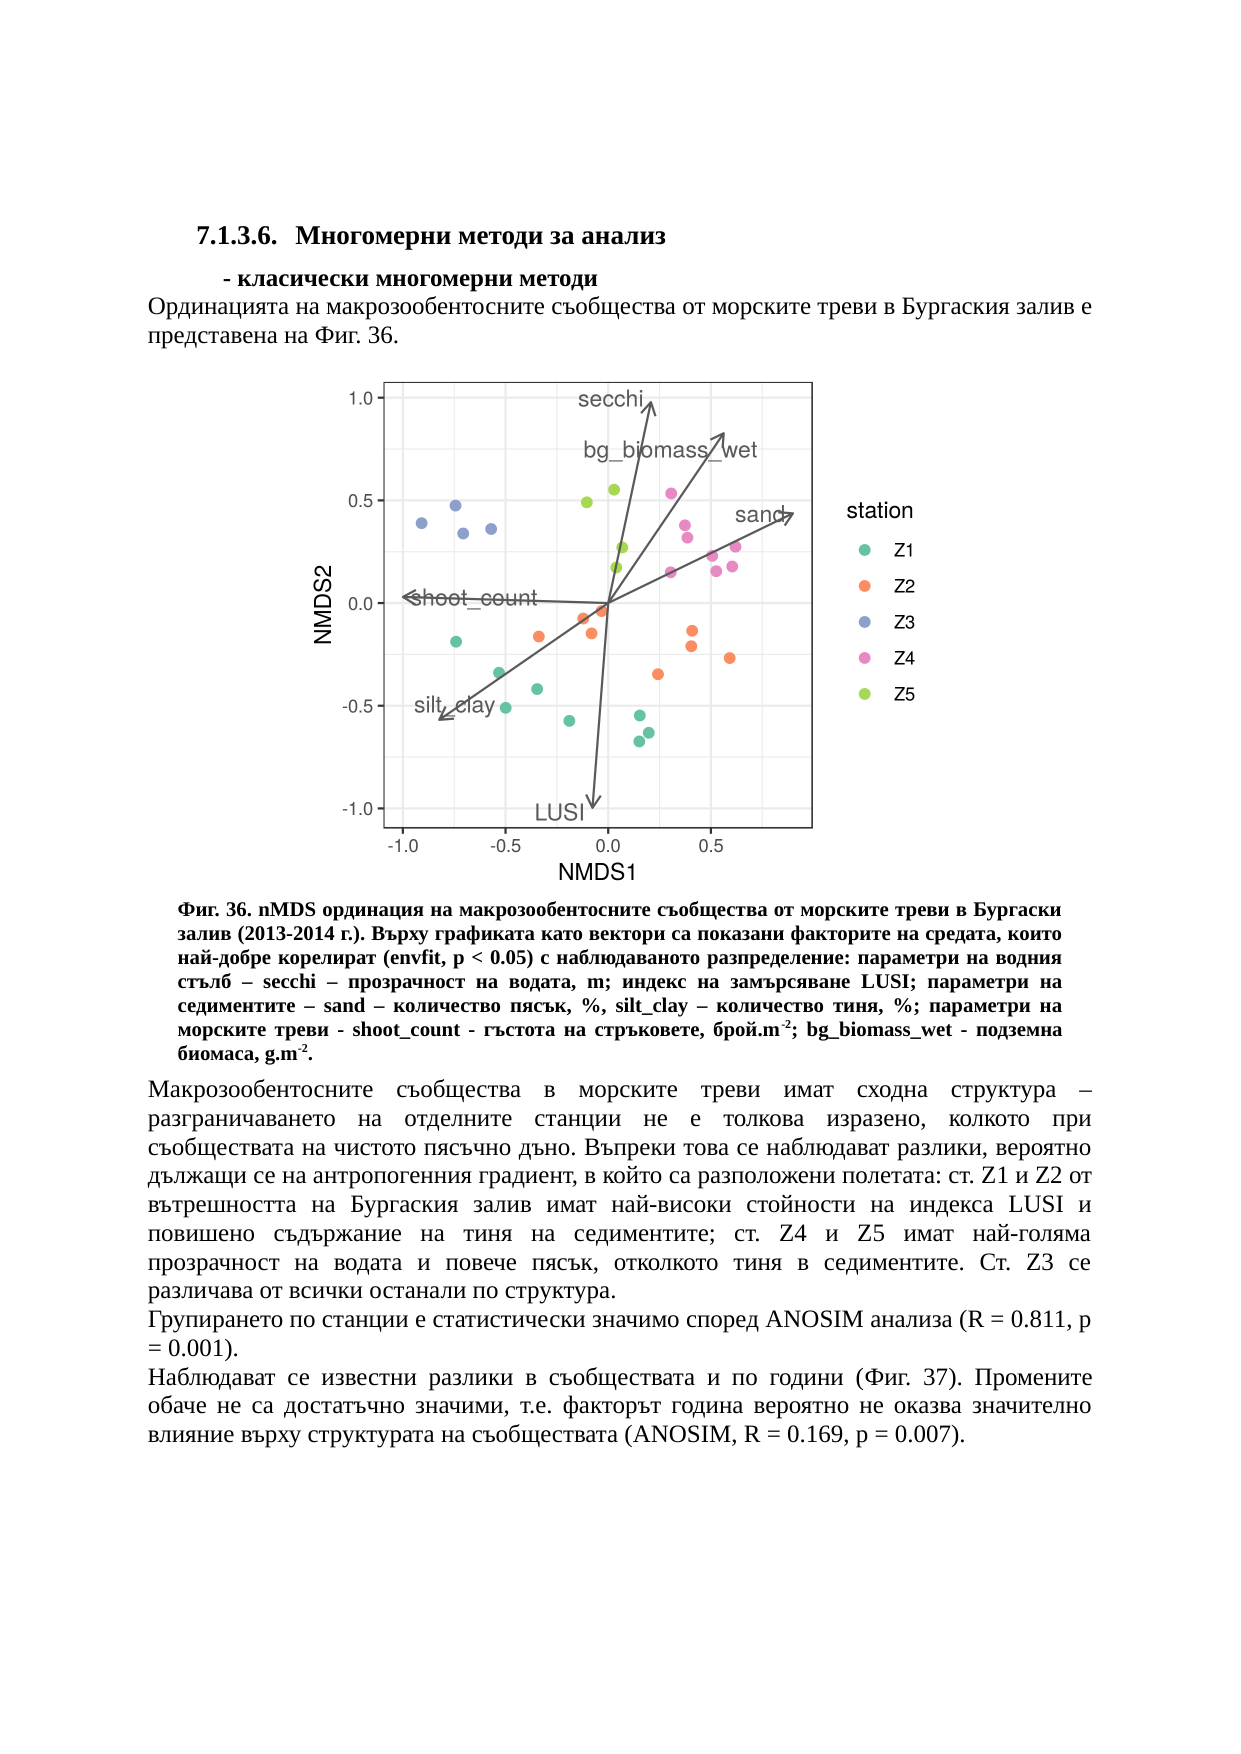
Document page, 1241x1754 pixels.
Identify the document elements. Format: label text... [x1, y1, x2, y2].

text Фиг. 36. nMDS ординация на макрозообентосните съобщества от морските треви в Бургаски залив (2013-2014 г.). Върху графиката като вектори са показани факторите на средата, които най-добре корелират (envfit, p < 0.05) с наблюдаваното разпределение: параметри на водния стълб – secchi – прозрачност на водата, m; индекс на замърсяване LUSI; параметри на седиментите – sand – количество пясък, %, silt_clay – количество тиня, %; параметри на морските треви - shoot_count - гъстота на стръковете, брой.m-2; bg_biomass_wet - подземна биомаса, g.m-2. [177, 897, 1063, 1065]
text Наблюдават се известни разлики в съобществата и по години (Фиг. 37). Промените обаче не са достатъчно значими, т.е. факторът година вероятно не оказва значително влияние върху структурата на съобществата (ANOSIM, R = 0.169, p = 0.007). [148, 1362, 1093, 1448]
text Групирането по станции е статистически значимо според ANOSIM анализа (R = 0.811, p = 0.001). [148, 1304, 1093, 1362]
subtitle Многомерни методи за анализ [266, 219, 1093, 250]
text - класически многомерни методи [148, 263, 1093, 291]
picture [177, 370, 1063, 897]
text Ординацията на макрозообентосните съобщества от морските треви в Бургаския залив е представена на Фиг. 36. [148, 291, 1093, 349]
text Макрозообентосните съобщества в морските треви имат сходна структура – разграничаването на отделните станции не е толкова изразено, колкото при съобществата на чистото пясъчно дъно. Въпреки това се наблюдават разлики, вероятно дължащи се на антропогенния градиент, в който са разположени полетата: ст. Z1 и Z2 от вътрешността на Бургаския залив имат най-високи стойности на индекса LUSI и повишено съдържание на тиня на седиментите; ст. Z4 и Z5 имат най-голяма прозрачност на водата и повече пясък, отколкото тиня в седиментите. Ст. Z3 се различава от всички останали по структура. [148, 349, 1093, 1304]
